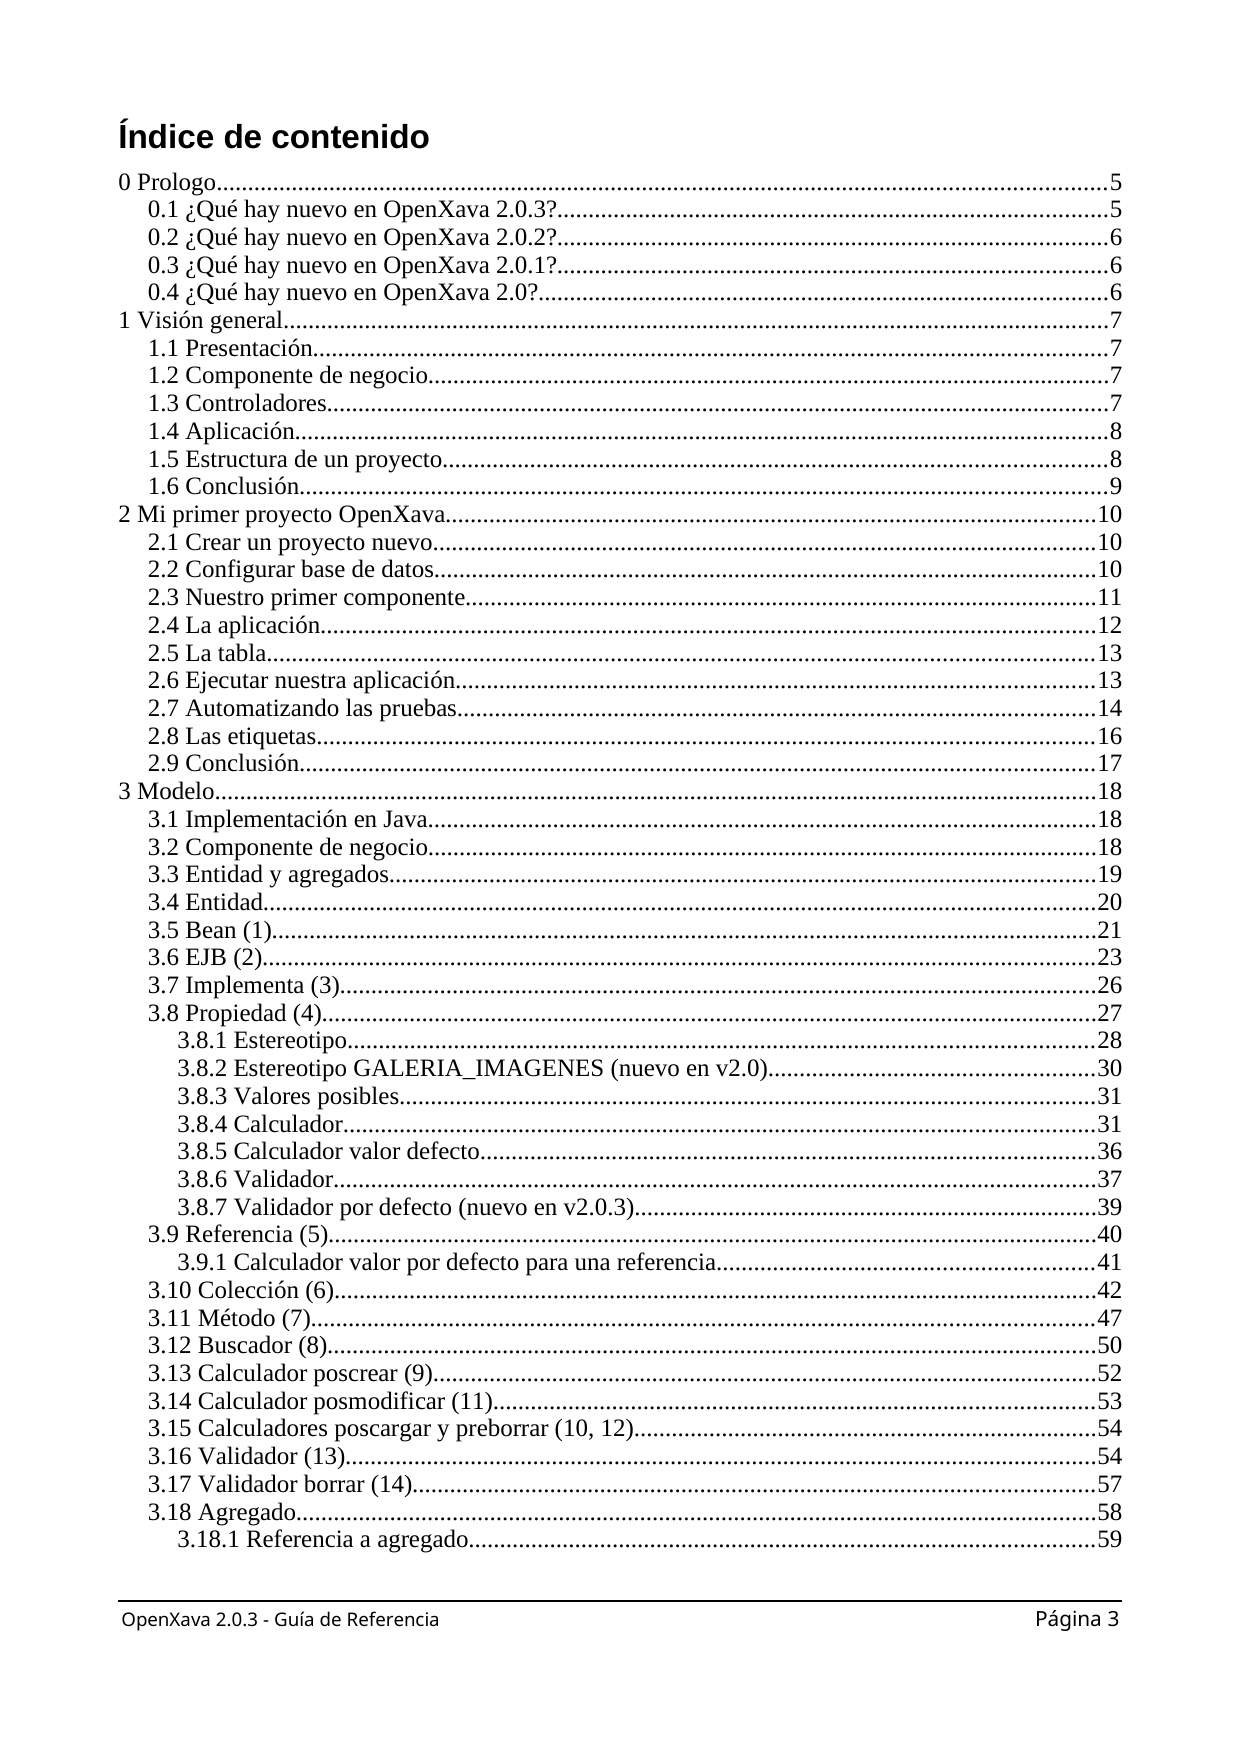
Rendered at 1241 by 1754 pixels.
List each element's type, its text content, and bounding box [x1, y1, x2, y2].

text 3.6 EJB (2) 23 [148, 943, 1122, 971]
text 0.1 ¿Qué hay nuevo en OpenXava 2.0.3? 5 [148, 195, 1122, 223]
text 2.9 Conclusión 17 [148, 749, 1122, 777]
text 1.4 Aplicación 8 [148, 417, 1122, 445]
text 3.13 Calculador poscrear (9) 52 [148, 1359, 1122, 1387]
text 3.15 Calculadores poscargar y preborrar (10, 12) 54 [148, 1414, 1122, 1442]
text 3.7 Implementa (3) 26 [148, 971, 1122, 999]
text 3 Modelo 18 [118, 777, 1122, 805]
text 0.4 ¿Qué hay nuevo en OpenXava 2.0? 6 [148, 278, 1122, 306]
text 0.3 ¿Qué hay nuevo en OpenXava 2.0.1? 6 [148, 251, 1122, 278]
text 0.2 ¿Qué hay nuevo en OpenXava 2.0.2? 6 [148, 223, 1122, 251]
text 3.8.3 Valores posibles 31 [177, 1082, 1122, 1110]
text 2.5 La tabla 13 [148, 639, 1122, 666]
text 3.8.7 Validador por defecto (nuevo en v2.0.3) 39 [177, 1193, 1122, 1221]
text 2 Mi primer proyecto OpenXava 10 [118, 500, 1122, 528]
text 3.8.2 Estereotipo GALERIA_IMAGENES (nuevo en v2.0) 30 [177, 1054, 1122, 1082]
text 1 Visión general 7 [118, 306, 1122, 334]
text 3.17 Validador borrar (14) 57 [148, 1470, 1122, 1498]
text 2.3 Nuestro primer componente 11 [148, 583, 1122, 611]
text 3.3 Entidad y agregados 19 [148, 860, 1122, 888]
text 3.8.5 Calculador valor defecto 36 [177, 1137, 1122, 1165]
text 0 Prologo 5 [118, 168, 1122, 195]
text 3.10 Colección (6) 42 [148, 1276, 1122, 1304]
text 3.8 Propiedad (4) 27 [148, 999, 1122, 1027]
text 2.8 Las etiquetas 16 [148, 722, 1122, 749]
text 2.2 Configurar base de datos 10 [148, 556, 1122, 583]
text 3.5 Bean (1) 21 [148, 916, 1122, 943]
text 1.2 Componente de negocio 7 [148, 362, 1122, 389]
text 3.9 Referencia (5) 40 [148, 1221, 1122, 1248]
text 3.8.1 Estereotipo 28 [177, 1027, 1122, 1054]
text 3.4 Entidad 20 [148, 888, 1122, 916]
text 2.1 Crear un proyecto nuevo 10 [148, 528, 1122, 556]
text 3.14 Calculador posmodificar (11) 53 [148, 1387, 1122, 1414]
text 3.2 Componente de negocio 18 [148, 833, 1122, 860]
text 3.1 Implementación en Java 18 [148, 805, 1122, 833]
text 2.7 Automatizando las pruebas 14 [148, 694, 1122, 722]
text 3.18.1 Referencia a agregado 59 [177, 1525, 1122, 1553]
text 3.16 Validador (13) 54 [148, 1442, 1122, 1470]
text 3.8.6 Validador 37 [177, 1165, 1122, 1193]
text 2.4 La aplicación 12 [148, 611, 1122, 639]
text 1.3 Controladores 7 [148, 389, 1122, 417]
subtitle Índice de contenido [118, 118, 1122, 155]
text 3.12 Buscador (8) 50 [148, 1331, 1122, 1359]
text 3.11 Método (7) 47 [148, 1304, 1122, 1331]
text 2.6 Ejecutar nuestra aplicación 13 [148, 666, 1122, 694]
text 1.1 Presentación 7 [148, 334, 1122, 362]
text 3.18 Agregado 58 [148, 1498, 1122, 1525]
text 1.5 Estructura de un proyecto 8 [148, 445, 1122, 472]
text 1.6 Conclusión 9 [148, 472, 1122, 500]
text 3.9.1 Calculador valor por defecto para una referencia 41 [177, 1248, 1122, 1276]
text 3.8.4 Calculador 31 [177, 1110, 1122, 1137]
